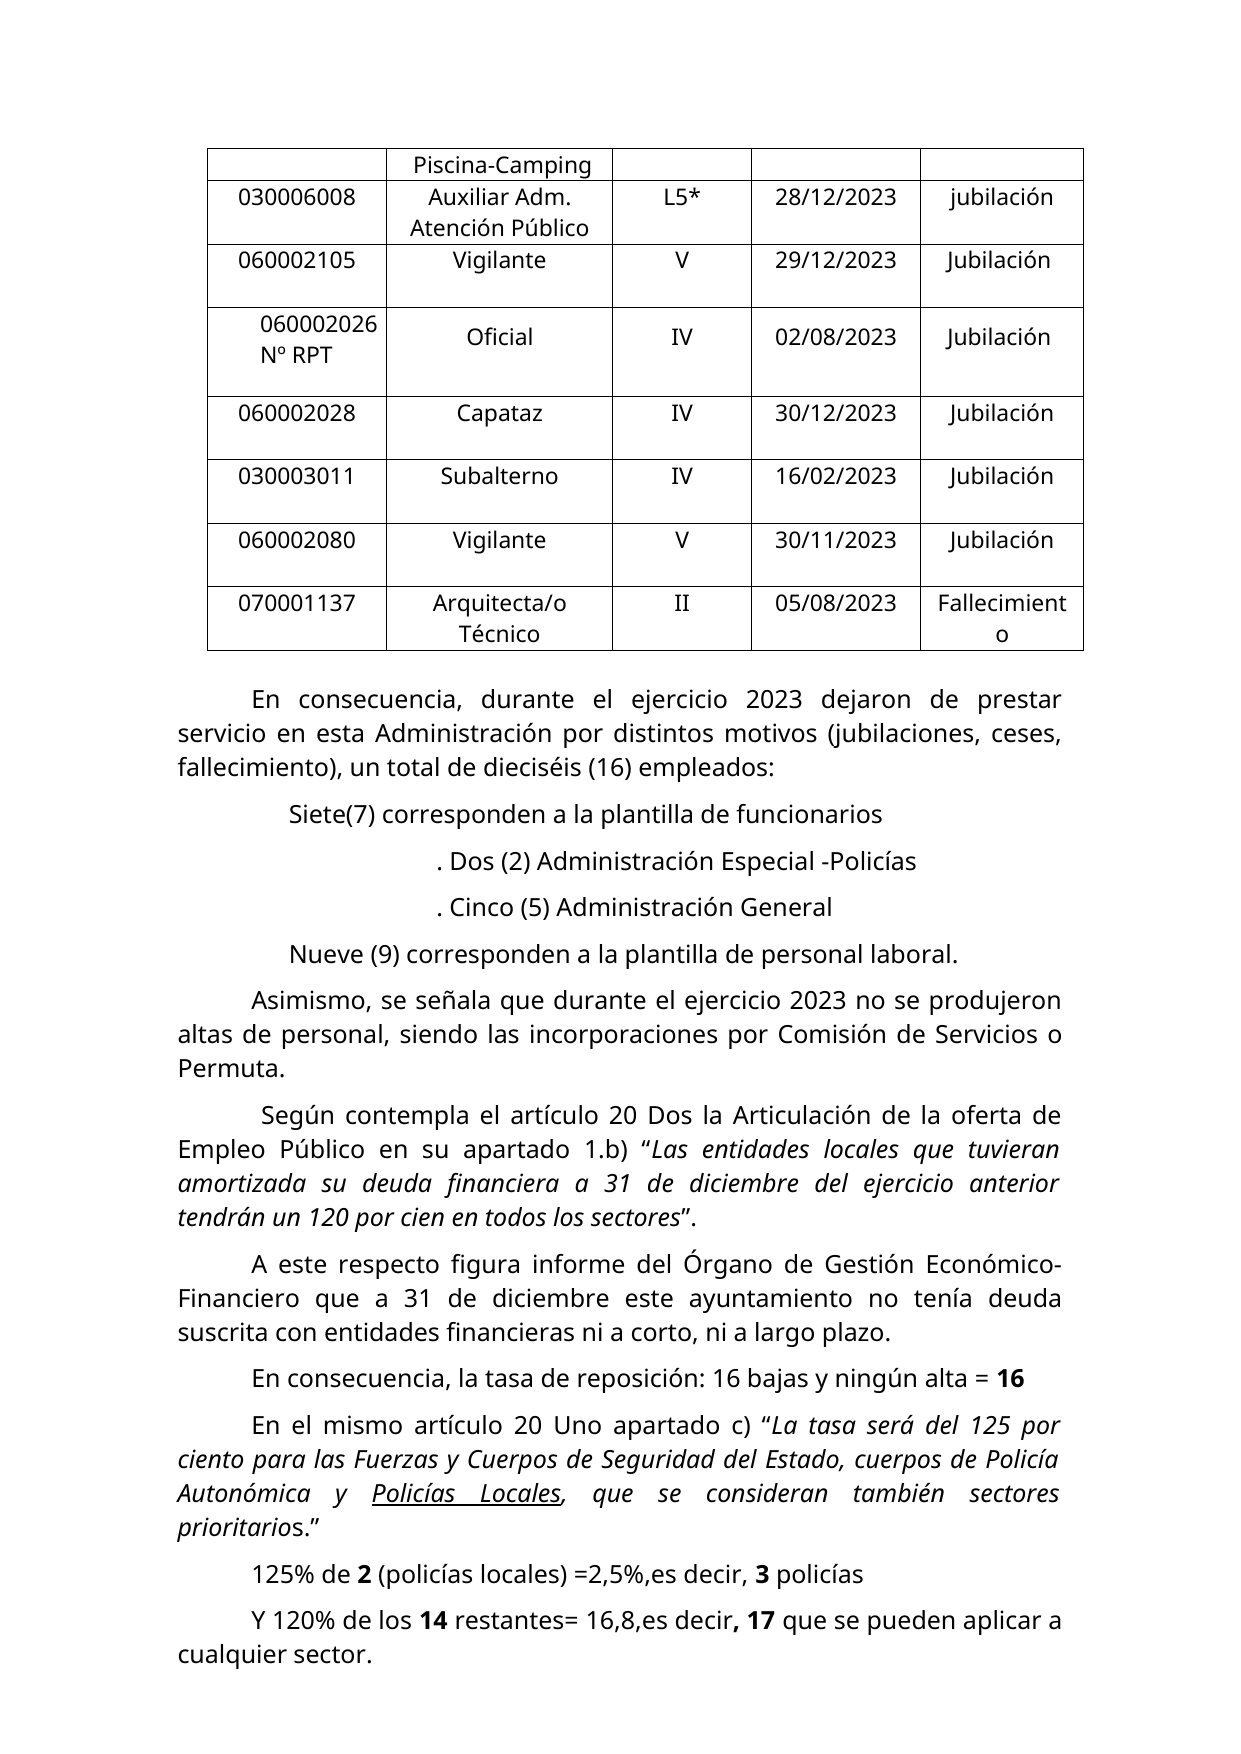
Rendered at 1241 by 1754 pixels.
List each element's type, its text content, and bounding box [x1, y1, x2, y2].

table_cell IV [613, 308, 751, 396]
table_cell II [613, 587, 751, 650]
text Nueve (9) corresponden a la plantilla de personal laboral. [288, 936, 1063, 970]
table_cell 16/02/2023 [752, 460, 920, 523]
table_cell 05/08/2023 [752, 587, 920, 650]
table_cell [208, 149, 386, 180]
table_cell 030006008 [208, 181, 386, 243]
table_cell IV [613, 397, 751, 459]
table_cell Jubilación [921, 397, 1083, 459]
text . Dos (2) Administración Especial -Policías [288, 843, 1063, 877]
text Según contempla el artículo 20 Dos la Articulación de la oferta de Empleo Público en su apartado 1.b) “Las entidades locales que tuvieran amortizada su deuda financiera a 31 de diciembre del ejercicio anterior tendrán un 120 por cien en todos los sectores”. [177, 1098, 1063, 1234]
table_cell IV [613, 460, 751, 523]
table_cell 060002028 [208, 397, 386, 459]
text En consecuencia, durante el ejercicio 2023 dejaron de prestar servicio en esta Administración por distintos motivos (jubilaciones, ceses, fallecimiento), un total de dieciséis (16) empleados: [177, 682, 1063, 784]
table_cell 02/08/2023 [752, 308, 920, 396]
table_cell 070001137 [208, 587, 386, 650]
table_cell jubilación [921, 181, 1083, 243]
table_cell 30/11/2023 [752, 524, 920, 586]
text . Cinco (5) Administración General [288, 890, 1063, 924]
table_cell Jubilación [921, 524, 1083, 586]
table_cell [752, 149, 920, 180]
table_cell Auxiliar Adm. Atención Público [387, 181, 612, 243]
table_cell Vigilante [387, 524, 612, 586]
table_cell 29/12/2023 [752, 245, 920, 307]
table_cell 28/12/2023 [752, 181, 920, 243]
table_cell Fallecimiento [921, 587, 1083, 650]
table_cell V [613, 524, 751, 586]
table_cell 30/12/2023 [752, 397, 920, 459]
text Asimismo, se señala que durante el ejercicio 2023 no se produjeron altas de personal, siendo las incorporaciones por Comisión de Servicios o Permuta. [177, 983, 1063, 1085]
table_cell [208, 308, 386, 396]
table_cell Jubilación [921, 245, 1083, 307]
text Y 120% de los 14 restantes= 16,8,es decir, 17 que se pueden aplicar a cualquier sector. [177, 1603, 1063, 1671]
table_cell 030003011 [208, 460, 386, 523]
table_cell Arquitecta/o Técnico [387, 587, 612, 650]
text A este respecto figura informe del Órgano de Gestión Económico-Financiero que a 31 de diciembre este ayuntamiento no tenía deuda suscrita con entidades financieras ni a corto, ni a largo plazo. [177, 1246, 1063, 1348]
table_header 060002026 [249, 308, 386, 339]
table_cell L5* [613, 181, 751, 243]
table_cell Capataz [387, 397, 612, 459]
text En consecuencia, la tasa de reposición: 16 bajas y ningún alta = 16 [177, 1361, 1063, 1395]
text 125% de 2 (policías locales) =2,5%,es decir, 3 policías [177, 1556, 1063, 1590]
table_cell Nº RPT [249, 339, 386, 371]
table_cell Jubilación [921, 460, 1083, 523]
table_cell 060002080 [208, 524, 386, 586]
table_cell Subalterno [387, 460, 612, 523]
text En el mismo artículo 20 Uno apartado c) “La tasa será del 125 por ciento para las Fuerzas y Cuerpos de Seguridad del Estado, cuerpos de Policía Autonómica y Policías Locales, que se consideran también sectores prioritarios.” [177, 1408, 1063, 1544]
table_cell V [613, 245, 751, 307]
table_cell 060002105 [208, 245, 386, 307]
table_cell Jubilación [921, 308, 1083, 396]
table_cell [613, 149, 751, 180]
table_cell Piscina-Camping [387, 149, 612, 180]
table_cell Oficial [387, 308, 612, 396]
text Siete(7) corresponden a la plantilla de funcionarios [288, 797, 1063, 831]
table_cell [921, 149, 1083, 180]
table_cell Vigilante [387, 245, 612, 307]
